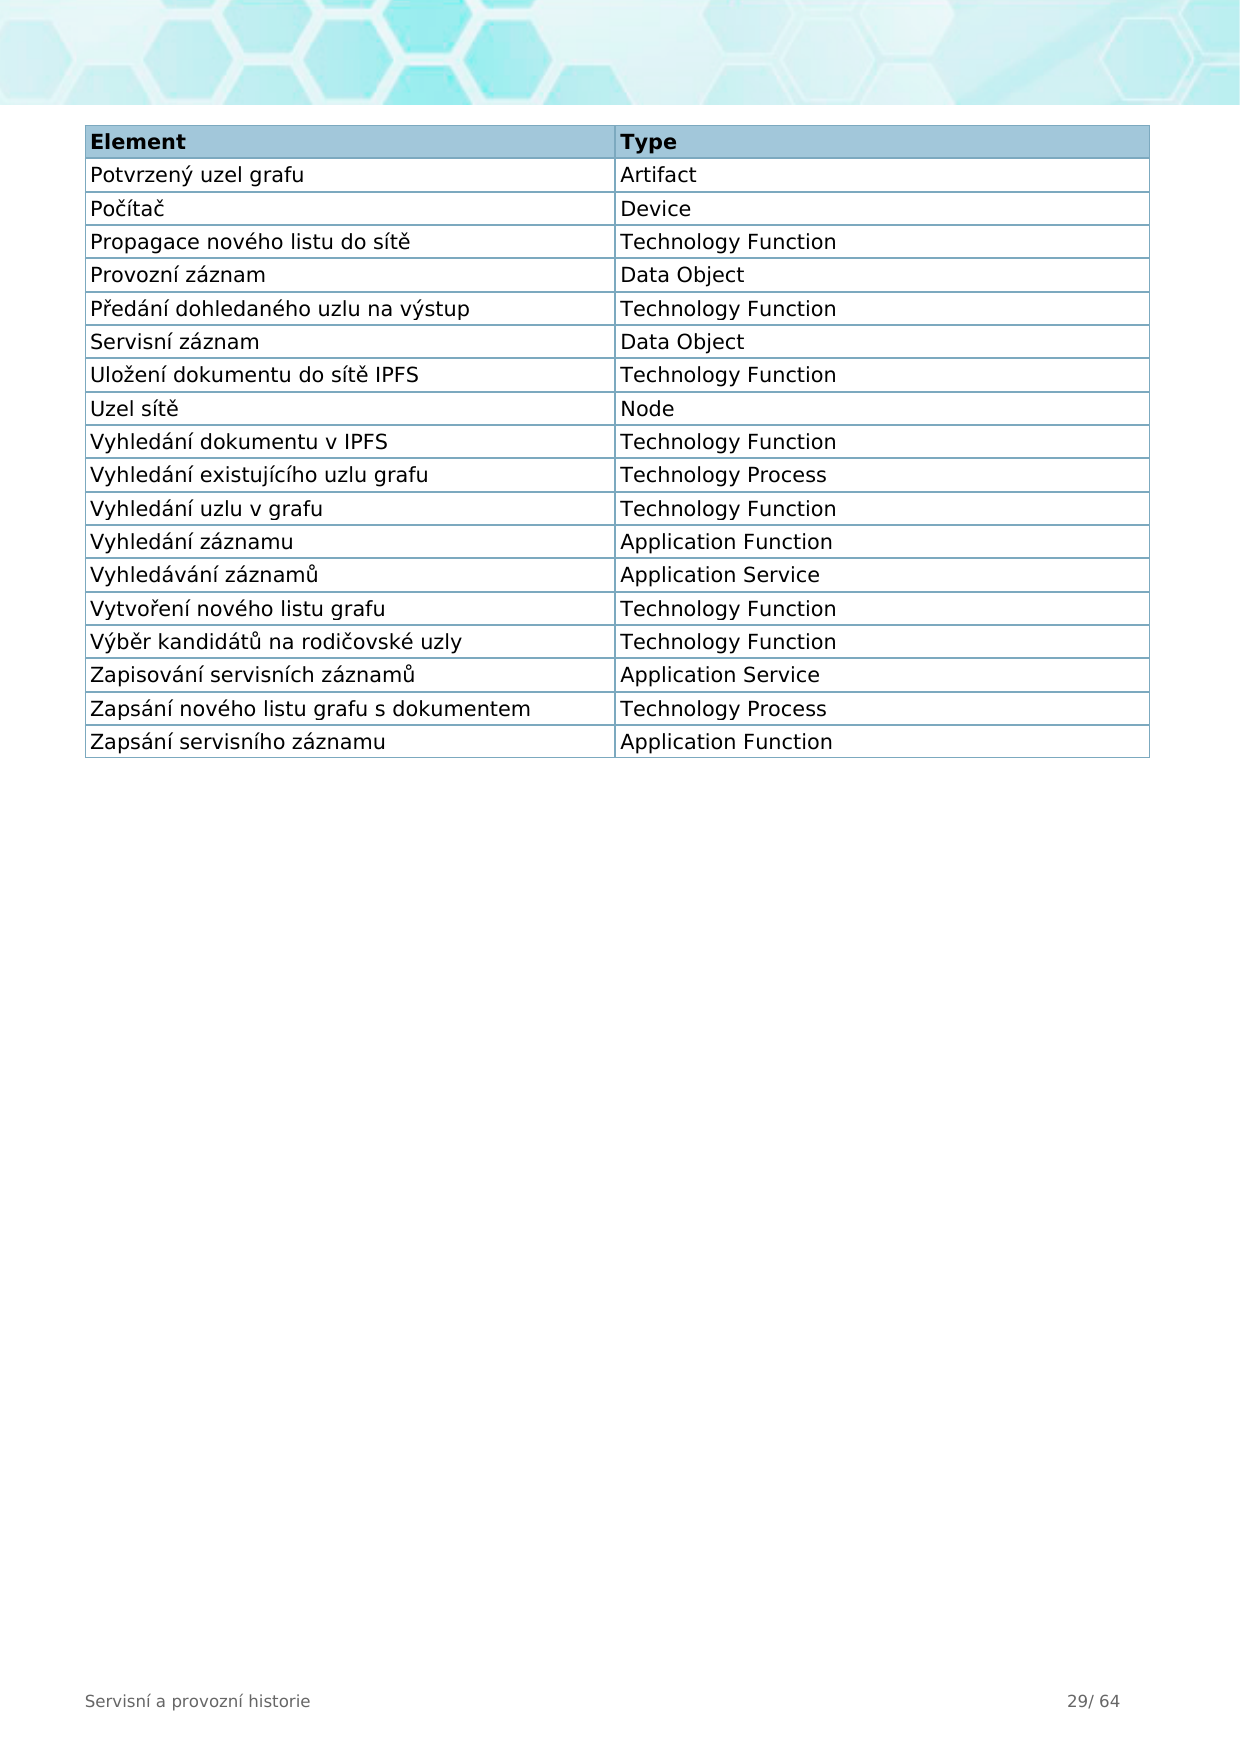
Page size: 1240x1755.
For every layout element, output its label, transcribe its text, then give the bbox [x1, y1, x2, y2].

table_cell [1150, 392, 1155, 425]
table_cell [1150, 758, 1155, 1650]
table_cell [0, 225, 84, 258]
table_cell [1155, 125, 1239, 158]
table_cell [85, 758, 615, 1650]
table_cell [0, 458, 84, 492]
table_cell Servisní záznam [86, 326, 614, 357]
table_cell Zapisování servisních záznamů [86, 659, 614, 691]
table_cell Application Function [616, 726, 1149, 757]
table_cell Application Function [616, 526, 1149, 557]
table_cell [1155, 158, 1239, 192]
table_cell [0, 592, 84, 625]
table_cell Zapsání nového listu grafu s dokumentem [86, 693, 614, 724]
table_cell 29 [919, 1650, 1088, 1754]
table_cell Technology Function [616, 293, 1149, 324]
table_cell Vyhledání dokumentu v IPFS [86, 426, 614, 457]
table_cell [1155, 392, 1239, 425]
table_cell [1155, 1650, 1239, 1754]
table_cell [1150, 225, 1155, 258]
table_cell [1150, 425, 1155, 458]
table_cell [0, 258, 84, 292]
table_cell [1150, 358, 1155, 392]
table_cell Předání dohledaného uzlu na výstup [86, 293, 614, 324]
table_cell [0, 492, 84, 525]
table_cell [1155, 425, 1239, 458]
table_cell [1155, 558, 1239, 592]
table_cell [1155, 625, 1239, 658]
table_cell [1150, 625, 1155, 658]
table_cell Data Object [616, 259, 1149, 291]
table_cell [0, 158, 84, 192]
table_cell [0, 325, 84, 358]
table_cell [0, 758, 84, 1650]
table_cell [1155, 192, 1239, 225]
table_cell Uložení dokumentu do sítě IPFS [86, 359, 614, 391]
table_cell Element [86, 126, 614, 157]
table_cell [0, 525, 84, 558]
table_cell [1150, 158, 1155, 192]
table_cell [1155, 692, 1239, 725]
table_cell Vyhledání existujícího uzlu grafu [86, 459, 614, 491]
table_cell Počítač [86, 193, 614, 224]
table_cell [1150, 292, 1155, 325]
table_cell Technology Process [616, 693, 1149, 724]
table_cell [0, 692, 84, 725]
table_cell Technology Function [616, 426, 1149, 457]
table_cell [0, 425, 84, 458]
table_cell [1155, 658, 1239, 692]
table_cell [1155, 105, 1239, 125]
table_cell [1150, 558, 1155, 592]
table_cell [0, 125, 84, 158]
table_cell Výběr kandidátů na rodičovské uzly [86, 626, 614, 657]
table_cell Type [616, 126, 1149, 157]
table_cell [1150, 192, 1155, 225]
table_cell Technology Function [616, 626, 1149, 657]
table_cell [0, 358, 84, 392]
table_cell Vyhledání záznamu [86, 526, 614, 557]
table_cell Vytvoření nového listu grafu [86, 593, 614, 624]
table_cell [1155, 458, 1239, 492]
table_cell [615, 758, 919, 1650]
table_cell Device [616, 193, 1149, 224]
table_cell [0, 1650, 84, 1754]
table_cell / 64 [1088, 1650, 1155, 1754]
table_cell [1150, 525, 1155, 558]
table_cell [1155, 292, 1239, 325]
table_cell [1155, 492, 1239, 525]
table_cell [0, 392, 84, 425]
table_cell Provozní záznam [86, 259, 614, 291]
table_cell [1155, 225, 1239, 258]
table_cell Node [616, 393, 1149, 424]
table_cell [1150, 692, 1155, 725]
table_cell Technology Function [616, 593, 1149, 624]
table_cell [0, 292, 84, 325]
table_cell [0, 558, 84, 592]
table_cell Technology Process [616, 459, 1149, 491]
table_cell [1155, 725, 1239, 758]
table_cell [0, 625, 84, 658]
table_cell [919, 758, 1088, 1650]
table_cell Application Service [616, 659, 1149, 691]
table_cell [1088, 758, 1150, 1650]
table_cell [1155, 325, 1239, 358]
table_cell Vyhledávání záznamů [86, 559, 614, 591]
table_cell Zapsání servisního záznamu [86, 726, 614, 757]
table_cell [1150, 105, 1155, 125]
table_cell [0, 725, 84, 758]
table_cell Vyhledání uzlu v grafu [86, 493, 614, 524]
table_cell [1155, 758, 1239, 1650]
table_cell Technology Function [616, 226, 1149, 257]
table_cell Data Object [616, 326, 1149, 357]
table_cell [1150, 258, 1155, 292]
table_cell [1155, 358, 1239, 392]
table_cell Propagace nového listu do sítě [86, 226, 614, 257]
table_cell Application Service [616, 559, 1149, 591]
table_cell [919, 105, 1088, 125]
table_cell [1150, 492, 1155, 525]
table_cell [0, 658, 84, 692]
table_cell [1155, 525, 1239, 558]
table_cell [1150, 592, 1155, 625]
table_cell [0, 192, 84, 225]
table_cell Servisní a provozní historie [85, 1650, 919, 1754]
table_cell [1150, 725, 1155, 758]
table_cell Potvrzený uzel grafu [86, 159, 614, 191]
table_cell [1155, 592, 1239, 625]
table_cell Uzel sítě [86, 393, 614, 424]
table_cell [1150, 125, 1155, 158]
table_cell [1155, 258, 1239, 292]
table_cell [1150, 658, 1155, 692]
table_cell Technology Function [616, 359, 1149, 391]
table_cell [0, 105, 84, 125]
table_cell [85, 105, 615, 125]
table_cell [615, 105, 919, 125]
table_cell Technology Function [616, 493, 1149, 524]
table_cell [1088, 105, 1150, 125]
table_cell [1150, 458, 1155, 492]
table_cell [1150, 325, 1155, 358]
table_cell Artifact [616, 159, 1149, 191]
